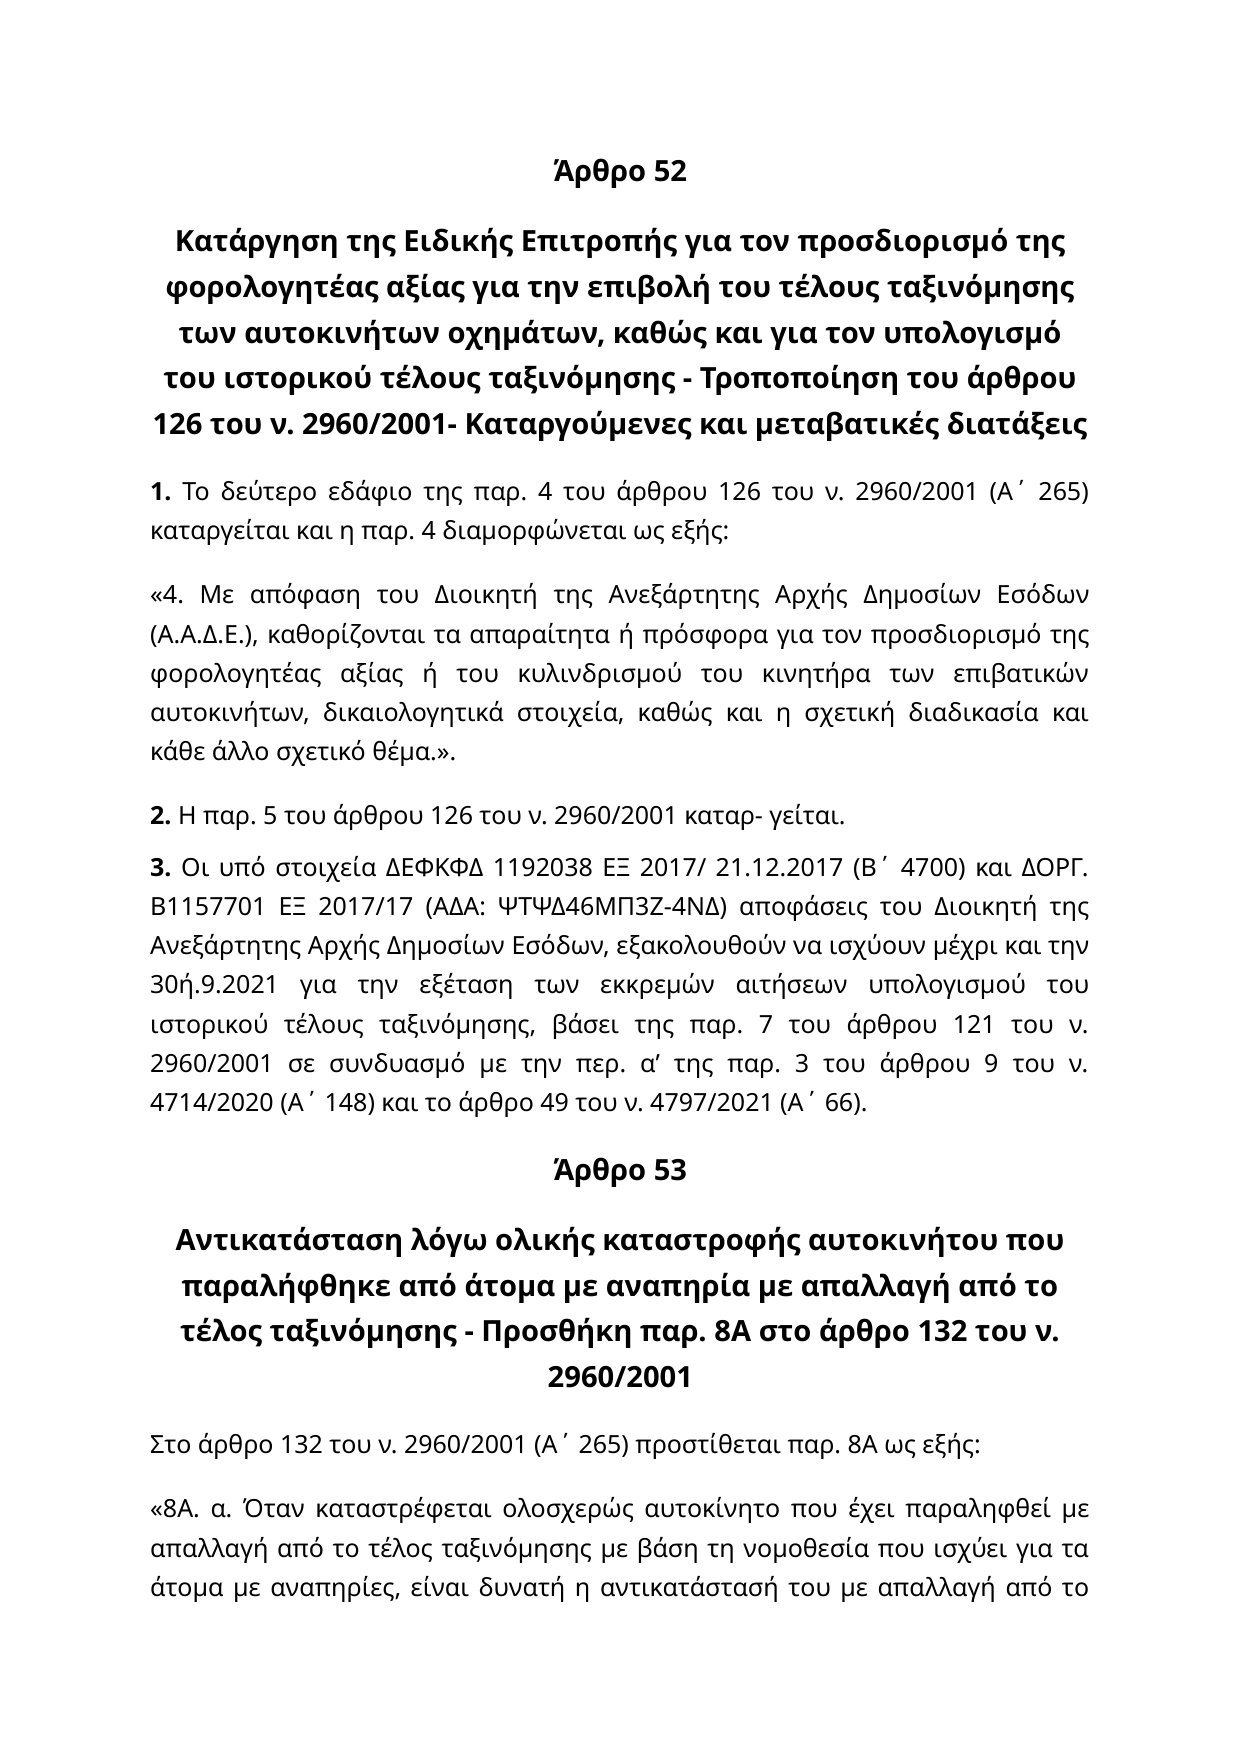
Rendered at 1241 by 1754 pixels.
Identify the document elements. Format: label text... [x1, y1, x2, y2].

text «4. Με απόφαση του Διοικητή της Ανεξάρτητης Αρχής Δημοσίων Εσόδων (Α.Α.Δ.Ε.), καθορίζονται τα απαραίτητα ή πρόσφορα για τον προσδιορισμό της φορολογητέας αξίας ή του κυλινδρισμού του κινητήρα των επιβατικών αυτοκινήτων, δικαιολογητικά στοιχεία, καθώς και η σχετική διαδικασία και κάθε άλλο σχετικό θέμα.». [150, 577, 1090, 768]
text 2. Η παρ. 5 του άρθρου 126 του ν. 2960/2001 καταρ- γείται. [150, 798, 1090, 832]
subtitle Άρθρο 52 [150, 150, 1090, 190]
subtitle Κατάργηση της Ειδικής Επιτροπής για τον προσδιορισμό της φορολογητέας αξίας για την επιβολή του τέλους ταξινόμησης των αυτοκινήτων οχημάτων, καθώς και για τον υπολογισμό του ιστορικού τέλους ταξινόμησης - Τροποποίηση του άρθρου 126 του ν. 2960/2001- Καταργούμενες και μεταβατικές διατάξεις [150, 221, 1090, 443]
subtitle Αντικατάσταση λόγω ολικής καταστροφής αυτοκινήτου που παραλήφθηκε από άτομα με αναπηρία με απαλλαγή από το τέλος ταξινόμησης - Προσθήκη παρ. 8Α στο άρθρο 132 του ν. 2960/2001 [150, 1219, 1090, 1396]
subtitle Άρθρο 53 [150, 1149, 1090, 1188]
text Στο άρθρο 132 του ν. 2960/2001 (Α΄ 265) προστίθεται παρ. 8Α ως εξής: [150, 1427, 1090, 1461]
text 1. Το δεύτερο εδάφιο της παρ. 4 του άρθρου 126 του ν. 2960/2001 (Α΄ 265) καταργείται και η παρ. 4 διαμορφώνεται ως εξής: [150, 474, 1090, 547]
text 3. Οι υπό στοιχεία ΔΕΦΚΦΔ 1192038 ΕΞ 2017/ 21.12.2017 (Β΄ 4700) και ΔΟΡΓ. Β1157701 ΕΞ 2017/17 (ΑΔΑ: ΨΤΨΔ46ΜΠ3Ζ-4ΝΔ) αποφάσεις του Διοικητή της Ανεξάρτητης Αρχής Δημοσίων Εσόδων, εξακολουθούν να ισχύουν μέχρι και την 30ή.9.2021 για την εξέταση των εκκρεμών αιτήσεων υπολογισμού του ιστορικού τέλους ταξινόμησης, βάσει της παρ. 7 του άρθρου 121 του ν. 2960/2001 σε συνδυασμό με την περ. α’ της παρ. 3 του άρθρου 9 του ν. 4714/2020 (Α΄ 148) και το άρθρο 49 του ν. 4797/2021 (Α΄ 66). [150, 849, 1090, 1119]
text «8Α. α. Όταν καταστρέφεται ολοσχερώς αυτοκίνητο που έχει παραληφθεί με απαλλαγή από το τέλος ταξινόμησης με βάση τη νομοθεσία που ισχύει για τα άτομα με αναπηρίες, είναι δυνατή η αντικατάστασή του με απαλλαγή από το [150, 1491, 1090, 1603]
